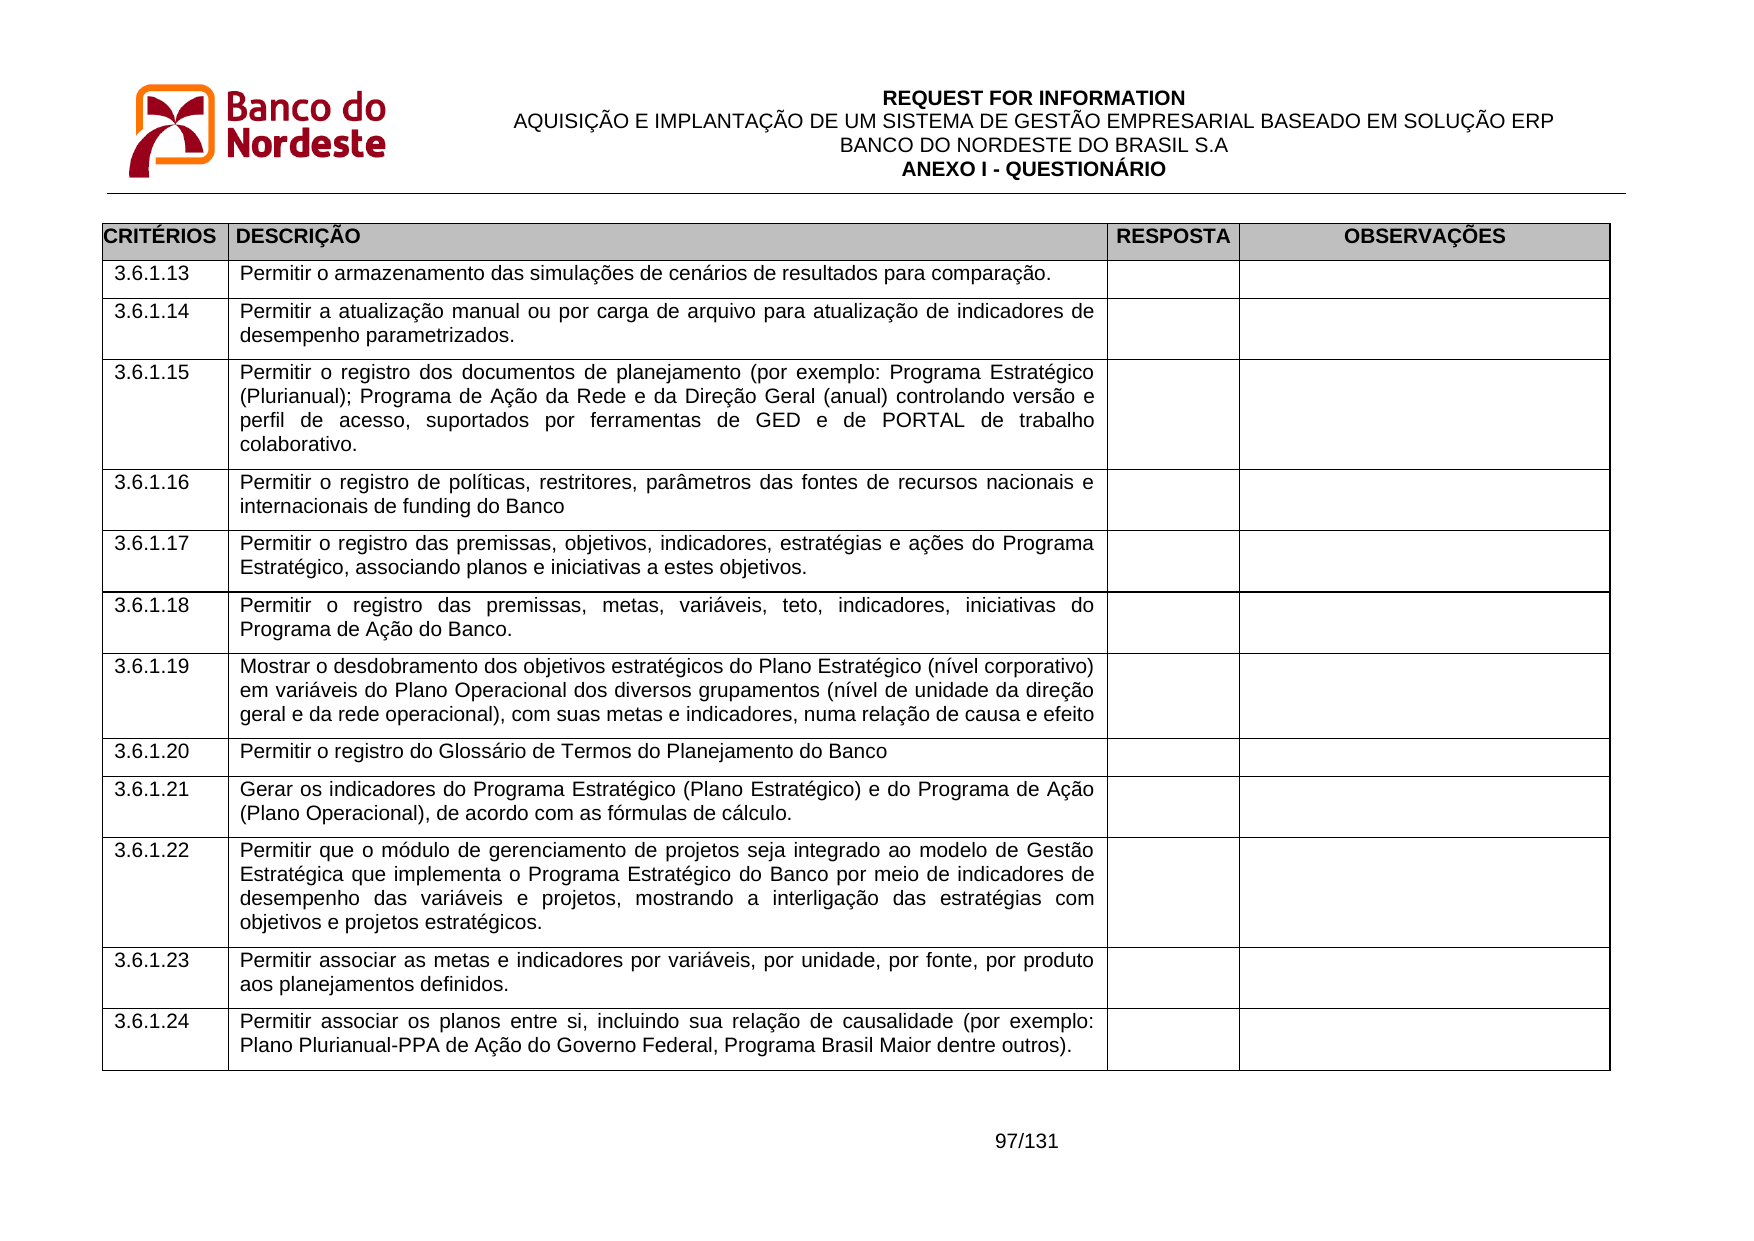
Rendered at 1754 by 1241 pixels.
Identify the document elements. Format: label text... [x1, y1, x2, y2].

table_cell [1240, 360, 1609, 468]
table_cell [103, 1009, 228, 1069]
table_cell Permitir o registro das premissas, metas, variáveis, teto, indicadores, iniciativas do Programa de Ação do Banco. [229, 593, 1107, 653]
table_cell Permitir o armazenamento das simulações de cenários de resultados para comparação. [229, 261, 1107, 298]
table_cell [103, 739, 228, 776]
table_cell Permitir o registro do Glossário de Termos do Planejamento do Banco [229, 739, 1107, 776]
table_cell [103, 470, 228, 530]
table_cell Permitir o registro das premissas, objetivos, indicadores, estratégias e ações do Programa Estratégico, associando planos e iniciativas a estes objetivos. [229, 531, 1107, 591]
table_cell Permitir associar as metas e indicadores por variáveis, por unidade, por fonte, por produto aos planejamentos definidos. [229, 948, 1107, 1008]
table_cell [1240, 777, 1609, 837]
table_cell [103, 654, 228, 738]
table_cell [103, 948, 228, 1008]
table_cell [103, 531, 228, 591]
table_header RESPOSTA [1108, 224, 1239, 260]
table_cell [1108, 739, 1239, 776]
table_cell [1240, 1009, 1609, 1069]
table_cell [1108, 948, 1239, 1008]
table_cell Permitir o registro de políticas, restritores, parâmetros das fontes de recursos nacionais e internacionais de funding do Banco [229, 470, 1107, 530]
table_cell [1240, 654, 1609, 738]
table_cell [1108, 531, 1239, 591]
table_cell Permitir a atualização manual ou por carga de arquivo para atualização de indicadores de desempenho parametrizados. [229, 299, 1107, 359]
table_cell [1240, 531, 1609, 591]
table_cell [103, 777, 228, 837]
table_cell Permitir que o módulo de gerenciamento de projetos seja integrado ao modelo de Gestão Estratégica que implementa o Programa Estratégico do Banco por meio de indicadores de desempenho das variáveis e projetos, mostrando a interligação das estratégias com objetivos e projetos estratégicos. [229, 838, 1107, 947]
table_header DESCRIÇÃO [229, 224, 1107, 260]
table_cell [1108, 360, 1239, 468]
table_cell [103, 593, 228, 653]
table_cell [1108, 470, 1239, 530]
table_cell [103, 261, 228, 298]
table_cell Gerar os indicadores do Programa Estratégico (Plano Estratégico) e do Programa de Ação (Plano Operacional), de acordo com as fórmulas de cálculo. [229, 777, 1107, 837]
table_cell [103, 299, 228, 359]
table_cell Mostrar o desdobramento dos objetivos estratégicos do Plano Estratégico (nível corporativo) em variáveis do Plano Operacional dos diversos grupamentos (nível de unidade da direção geral e da rede operacional), com suas metas e indicadores, numa relação de causa e efeito [229, 654, 1107, 738]
table_cell [1240, 948, 1609, 1008]
table_header CRITÉRIOS [103, 224, 228, 260]
table_cell [1108, 654, 1239, 738]
table_cell [1108, 593, 1239, 653]
table_cell [1240, 739, 1609, 776]
table_cell [1108, 777, 1239, 837]
table_cell [103, 838, 228, 947]
table_cell [103, 360, 228, 468]
table_cell [1240, 261, 1609, 298]
table_cell [1108, 1009, 1239, 1069]
table_cell [1108, 838, 1239, 947]
table_cell [1240, 593, 1609, 653]
table_header OBSERVAÇÕES [1240, 224, 1609, 260]
table_cell [1108, 299, 1239, 359]
table_cell [1240, 299, 1609, 359]
table_cell [1240, 470, 1609, 530]
table_cell Permitir associar os planos entre si, incluindo sua relação de causalidade (por exemplo: Plano Plurianual-PPA de Ação do Governo Federal, Programa Brasil Maior dentre outros). [229, 1009, 1107, 1069]
table_cell [1108, 261, 1239, 298]
table_cell Permitir o registro dos documentos de planejamento (por exemplo: Programa Estratégico (Plurianual); Programa de Ação da Rede e da Direção Geral (anual) controlando versão e perfil de acesso, suportados por ferramentas de GED e de PORTAL de trabalho colaborativo. [229, 360, 1107, 468]
table_cell [1240, 838, 1609, 947]
